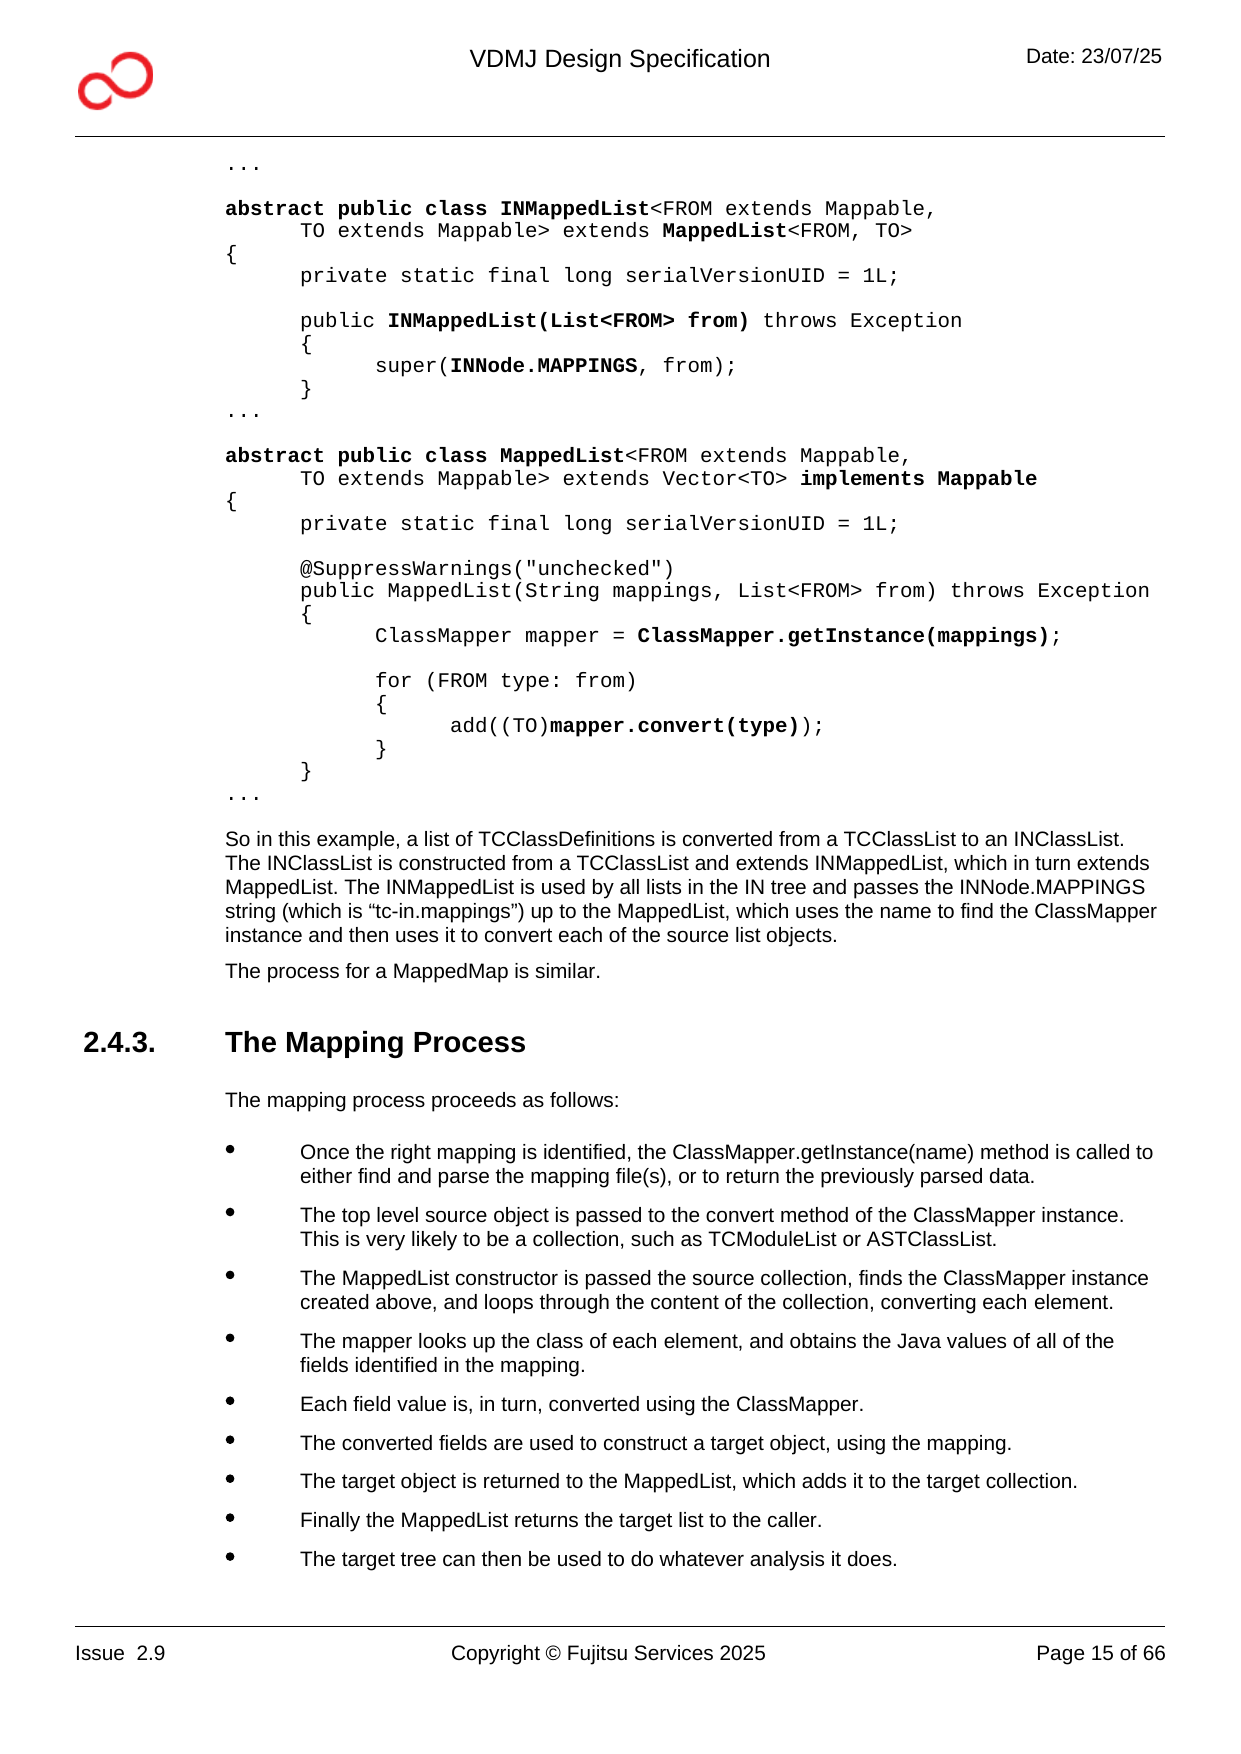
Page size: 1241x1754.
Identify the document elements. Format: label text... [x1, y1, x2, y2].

text ... [225, 400, 1165, 422]
text { [225, 602, 1165, 625]
text The mapping process proceeds as follows: [225, 1089, 1165, 1113]
list The target object is returned to the MappedList, which adds it to the target collection. [225, 1470, 1165, 1494]
subtitle The Mapping Process [75, 1026, 1165, 1059]
text add((TO)mapper.convert(type)); [225, 715, 1165, 737]
text } [225, 760, 1165, 782]
text } [225, 377, 1165, 400]
text TO extends Mappable> extends Vector<TO> implements Mappable [225, 467, 1165, 490]
text ClassMapper mapper = ClassMapper.getInstance(mappings); [225, 625, 1165, 647]
text public MappedList(String mappings, List<FROM> from) throws Exception [225, 580, 1165, 602]
list Each field value is, in turn, converted using the ClassMapper. [225, 1392, 1165, 1416]
text { [225, 332, 1165, 355]
text { [225, 242, 1165, 265]
text TO extends Mappable> extends MappedList<FROM, TO> [225, 220, 1165, 242]
text for (FROM type: from) [225, 670, 1165, 692]
list Finally the MappedList returns the target list to the caller. [225, 1509, 1165, 1533]
list The mapper looks up the class of each element, and obtains the Java values of all of the fields identified in the mapping. [225, 1329, 1165, 1377]
text ... [225, 152, 1165, 175]
text @SuppressWarnings("unchecked") [225, 557, 1165, 580]
text { [225, 490, 1165, 512]
list The MappedList constructor is passed the source collection, finds the ClassMapper instance created above, and loops through the content of the collection, converting each element. [225, 1266, 1165, 1314]
text { [225, 692, 1165, 715]
text super(INNode.MAPPINGS, from); [225, 355, 1165, 377]
text So in this example, a list of TCClassDefinitions is converted from a TCClassList to an INClassList. The INClassList is constructed from a TCClassList and extends INMappedList, which in turn extends MappedList. The INMappedList is used by all lists in the IN tree and passes the INNode.MAPPINGS string (which is “tc-in.mappings”) up to the MappedList, which uses the name to find the ClassMapper instance and then uses it to convert each of the source list objects. [225, 827, 1165, 947]
list The target tree can then be used to do whatever analysis it does. [225, 1548, 1165, 1572]
text public INMappedList(List<FROM> from) throws Exception [225, 310, 1165, 332]
text private static final long serialVersionUID = 1L; [225, 265, 1165, 287]
text The process for a MappedMap is similar. [225, 960, 1165, 984]
list The top level source object is passed to the convert method of the ClassMapper instance. This is very likely to be a collection, such as TCModuleList or ASTClassList. [225, 1203, 1165, 1251]
text ... [225, 782, 1165, 805]
picture [78, 44, 153, 120]
text abstract public class MappedList<FROM extends Mappable, [225, 445, 1165, 467]
list The converted fields are used to construct a target object, using the mapping. [225, 1431, 1165, 1455]
text abstract public class INMappedList<FROM extends Mappable, [225, 197, 1165, 220]
text } [225, 737, 1165, 760]
text private static final long serialVersionUID = 1L; [225, 512, 1165, 535]
list Once the right mapping is identified, the ClassMapper.getInstance(name) method is called to either find and parse the mapping file(s), or to return the previously parsed data. [225, 1140, 1165, 1188]
